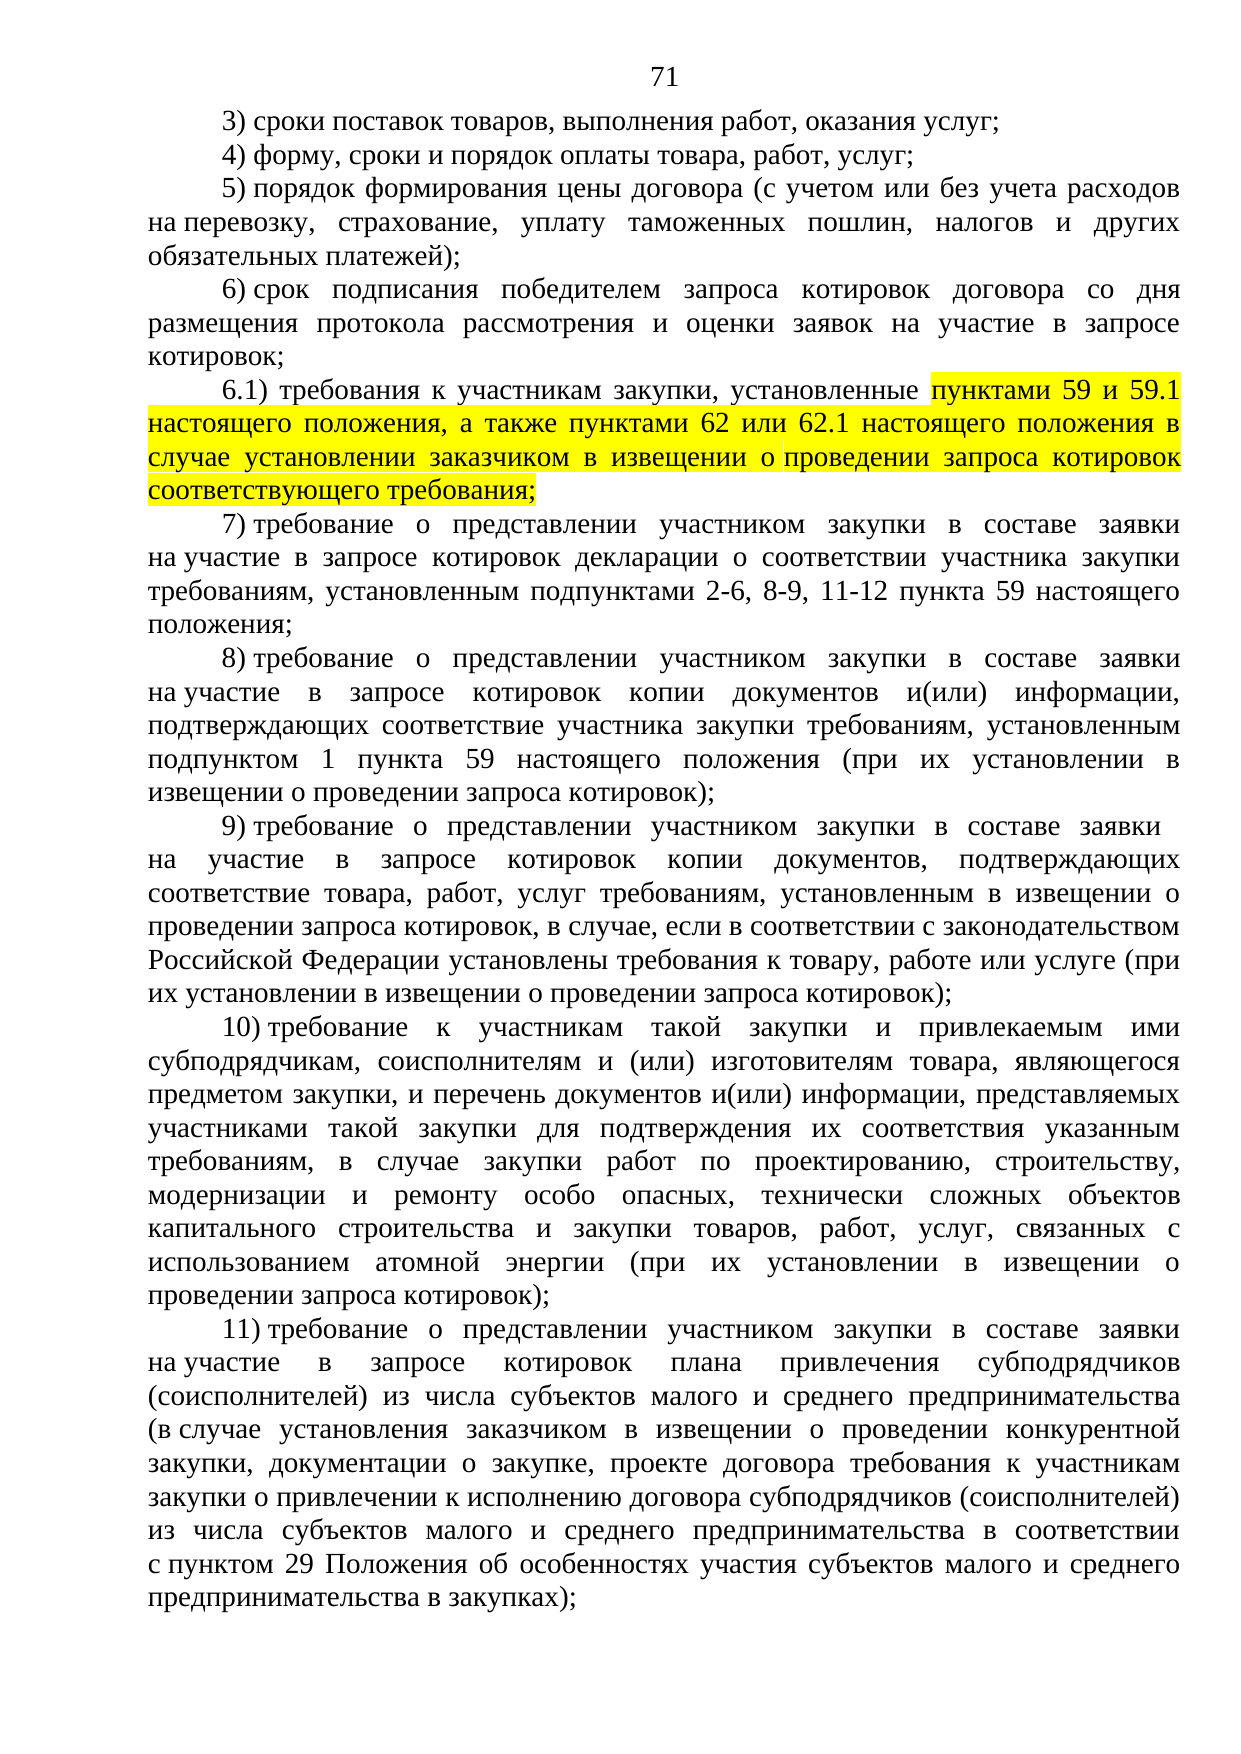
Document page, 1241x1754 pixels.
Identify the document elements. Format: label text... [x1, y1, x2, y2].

text 5) порядок формирования цены договора (с учетом или без учета расходов на перевозку, страхование, уплату таможенных пошлин, налогов и других обязательных платежей); [148, 171, 1181, 271]
text 3) сроки поставок товаров, выполнения работ, оказания услуг; [148, 103, 1181, 137]
text 9) требование о представлении участником закупки в составе заявки на участие в запросе котировок копии документов, подтверждающих соответствие товара, работ, услуг требованиям, установленным в извещении о проведении запроса котировок, в случае, если в соответствии с законодательством Российской Федерации установлены требования к товару, работе или услуге (при их установлении в извещении о проведении запроса котировок); [148, 808, 1181, 1009]
text 6) срок подписания победителем запроса котировок договора со дня размещения протокола рассмотрения и оценки заявок на участие в запросе котировок; [148, 271, 1181, 372]
text 4) форму, сроки и порядок оплаты товара, работ, услуг; [148, 137, 1181, 171]
text 7) требование о представлении участником закупки в составе заявки на участие в запросе котировок декларации о соответствии участника закупки требованиям, установленным подпунктами 2-6, 8-9, 11-12 пункта 59 настоящего положения; [148, 506, 1181, 640]
text 10) требование к участникам такой закупки и привлекаемым ими субподрядчикам, соисполнителям и (или) изготовителям товара, являющегося предметом закупки, и перечень документов и(или) информации, представляемых участниками такой закупки для подтверждения их соответствия указанным требованиям, в случае закупки работ по проектированию, строительству, модернизации и ремонту особо опасных, технически сложных объектов капитального строительства и закупки товаров, работ, услуг, связанных с использованием атомной энергии (при их установлении в извещении о проведении запроса котировок); [148, 1009, 1181, 1311]
text 11) требование о представлении участником закупки в составе заявки на участие в запросе котировок плана привлечения субподрядчиков (соисполнителей) из числа субъектов малого и среднего предпринимательства (в случае установления заказчиком в извещении о проведении конкурентной закупки, документации о закупке, проекте договора требования к участникам закупки о привлечении к исполнению договора субподрядчиков (соисполнителей) из числа субъектов малого и среднего предпринимательства в соответствии с пунктом 29 Положения об особенностях участия субъектов малого и среднего предпринимательства в закупках); [148, 1311, 1181, 1613]
text 8) требование о представлении участником закупки в составе заявки на участие в запросе котировок копии документов и(или) информации, подтверждающих соответствие участника закупки требованиям, установленным подпунктом 1 пункта 59 настоящего положения (при их установлении в извещении о проведении запроса котировок); [148, 640, 1181, 808]
text 6.1) требования к участникам закупки, установленные пунктами 59 и 59.1 настоящего положения, а также пунктами 62 или 62.1 настоящего положения в случае установлении заказчиком в извещении о проведении запроса котировок соответствующего требования; [148, 372, 1181, 506]
